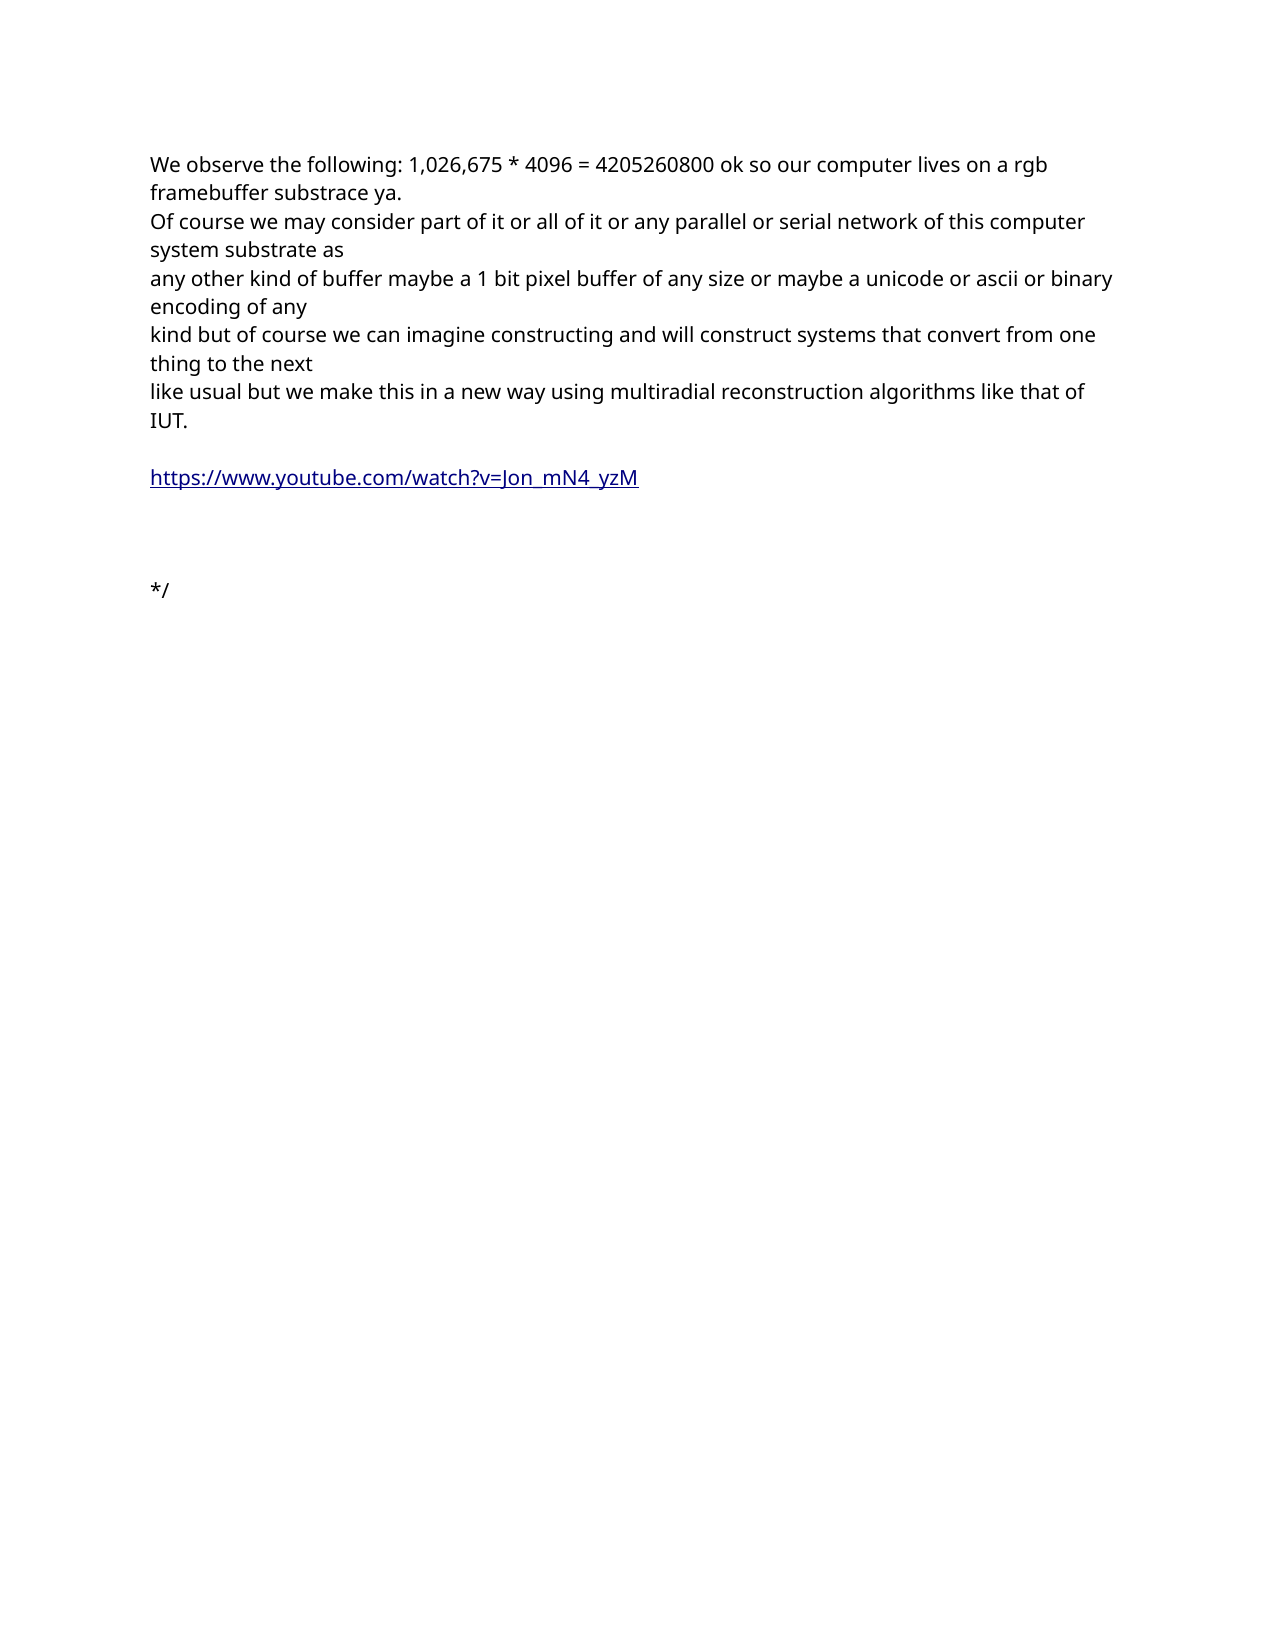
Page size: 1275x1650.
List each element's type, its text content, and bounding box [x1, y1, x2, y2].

text Of course we may consider part of it or all of it or any parallel or serial network of this computer system substrate as [150, 207, 1125, 264]
text */ [150, 577, 1125, 605]
text kind but of course we can imagine constructing and will construct systems that convert from one thing to the next [150, 321, 1125, 377]
text https://www.youtube.com/watch?v=Jon_mN4_yzM [150, 463, 1125, 491]
text We observe the following: 1,026,675 * 4096 = 4205260800 ok so our computer lives on a rgb framebuffer substrace ya. [150, 150, 1125, 207]
text like usual but we make this in a new way using multiradial reconstruction algorithms like that of IUT. [150, 377, 1125, 434]
text any other kind of buffer maybe a 1 bit pixel buffer of any size or maybe a unicode or ascii or binary encoding of any [150, 264, 1125, 321]
